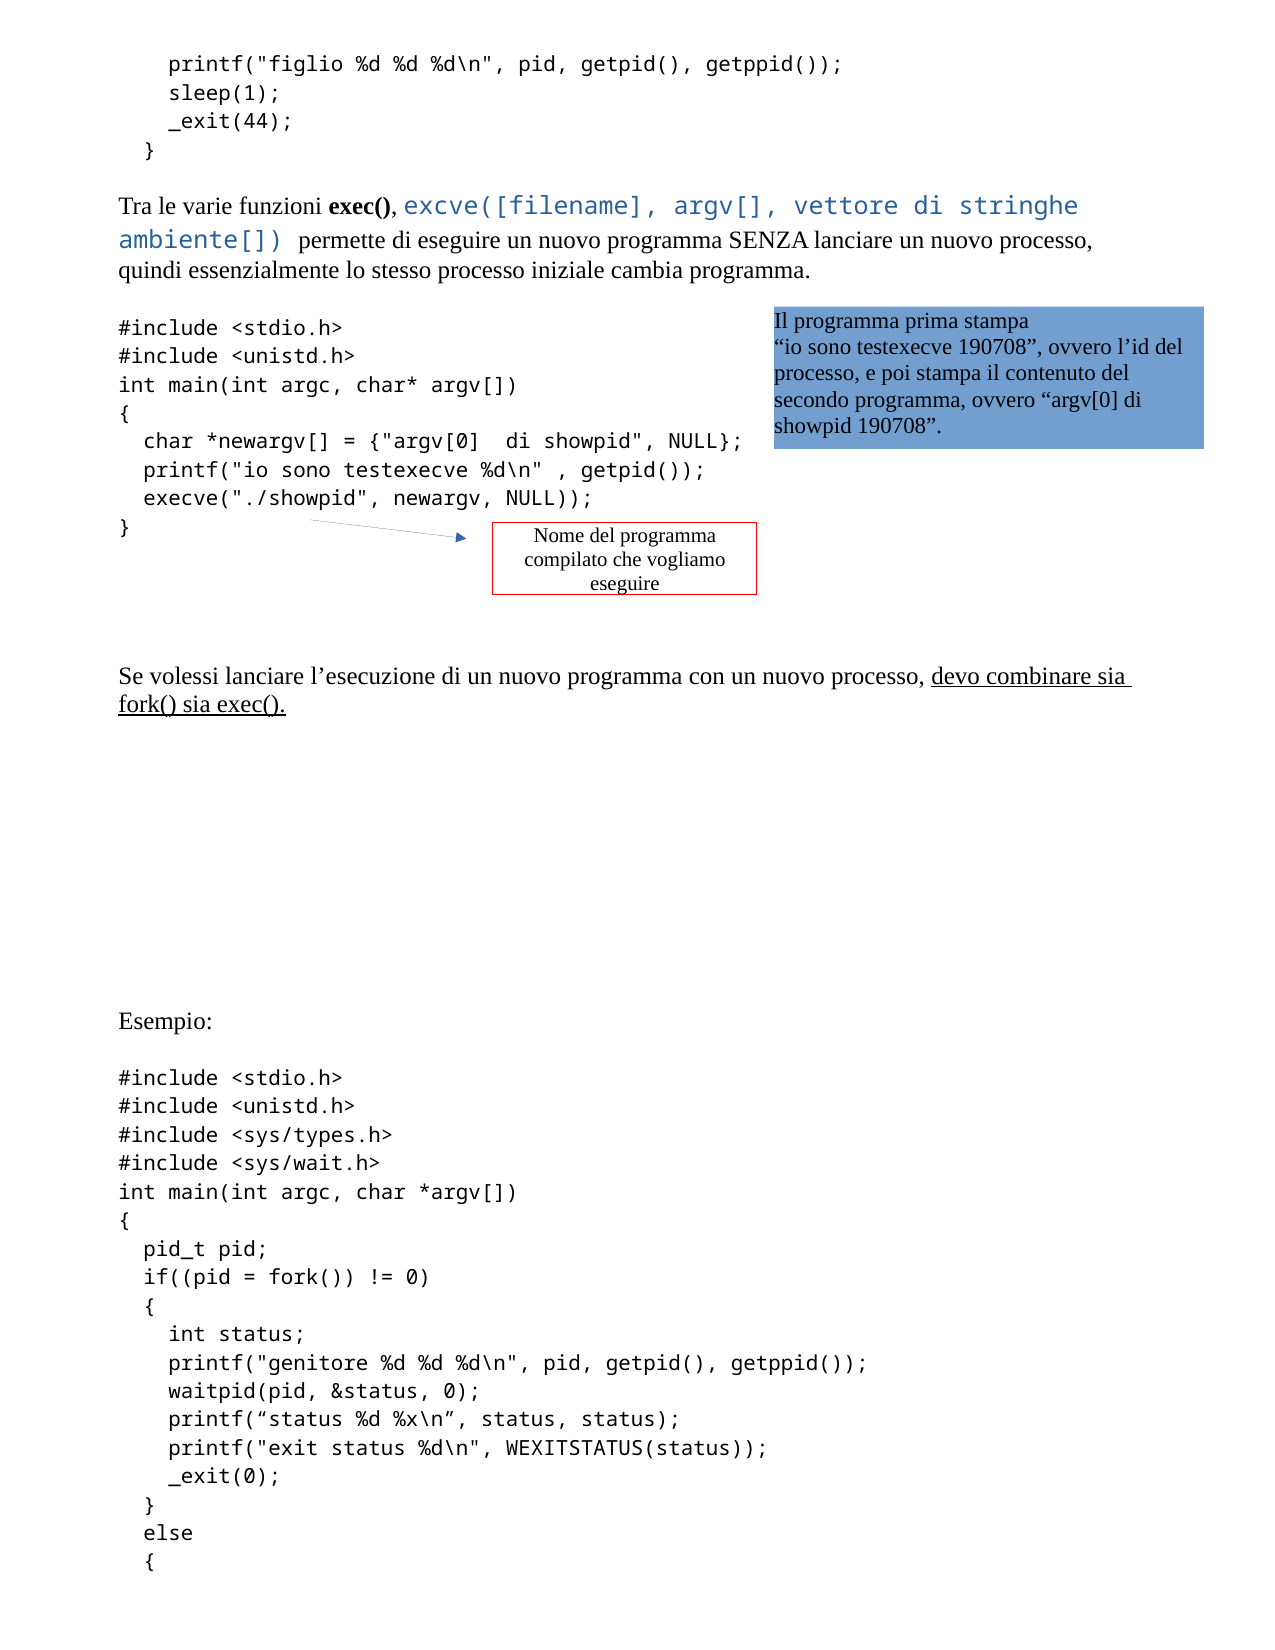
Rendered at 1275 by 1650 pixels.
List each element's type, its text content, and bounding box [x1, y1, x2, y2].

text _exit(0); [118, 1461, 1157, 1490]
text _exit(44); [118, 106, 1157, 135]
text { [118, 1205, 1157, 1234]
text int main(int argc, char *argv[]) [118, 1177, 1157, 1205]
text { [118, 1291, 1157, 1319]
text int status; [118, 1319, 1157, 1348]
text Tra le varie funzioni exec(), excve([filename], argv[], vettore di stringhe ambiente[]) permette di eseguire un nuovo programma SENZA lanciare un nuovo processo, quindi essenzialmente lo stesso processo iniziale cambia programma. [118, 187, 1157, 284]
text char *newargv[] = {"argv[0] di showpid", NULL}; [118, 427, 1157, 455]
text } [118, 512, 1157, 540]
text printf(“status %d %x\n”, status, status); [118, 1404, 1157, 1433]
text Se volessi lanciare l’esecuzione di un nuovo programma con un nuovo processo, devo combinare sia fork() sia exec(). [118, 661, 1157, 718]
text #include <sys/types.h> [118, 1120, 1157, 1148]
text } [118, 1490, 1157, 1518]
text Esempio: [118, 1006, 1157, 1034]
text printf("exit status %d\n", WEXITSTATUS(status)); [118, 1433, 1157, 1461]
text { [118, 1547, 1157, 1575]
text #include <unistd.h> [118, 341, 774, 370]
text waitpid(pid, &status, 0); [118, 1376, 1157, 1404]
text int main(int argc, char* argv[]) [118, 370, 774, 398]
text #include <stdio.h> [118, 1063, 1157, 1092]
text sleep(1); [118, 78, 1157, 106]
text } [118, 135, 1157, 163]
text { [118, 398, 774, 427]
text printf("figlio %d %d %d\n", pid, getpid(), getppid()); [118, 49, 1157, 78]
text if((pid = fork()) != 0) [118, 1262, 1157, 1291]
text execve("./showpid", newargv, NULL)); [118, 483, 1157, 512]
text else [118, 1518, 1157, 1547]
text #include <unistd.h> [118, 1092, 1157, 1120]
text printf("io sono testexecve %d\n" , getpid()); [118, 455, 1157, 483]
text printf("genitore %d %d %d\n", pid, getpid(), getppid()); [118, 1348, 1157, 1376]
text #include <stdio.h> [118, 313, 774, 341]
text #include <sys/wait.h> [118, 1148, 1157, 1177]
text pid_t pid; [118, 1234, 1157, 1262]
